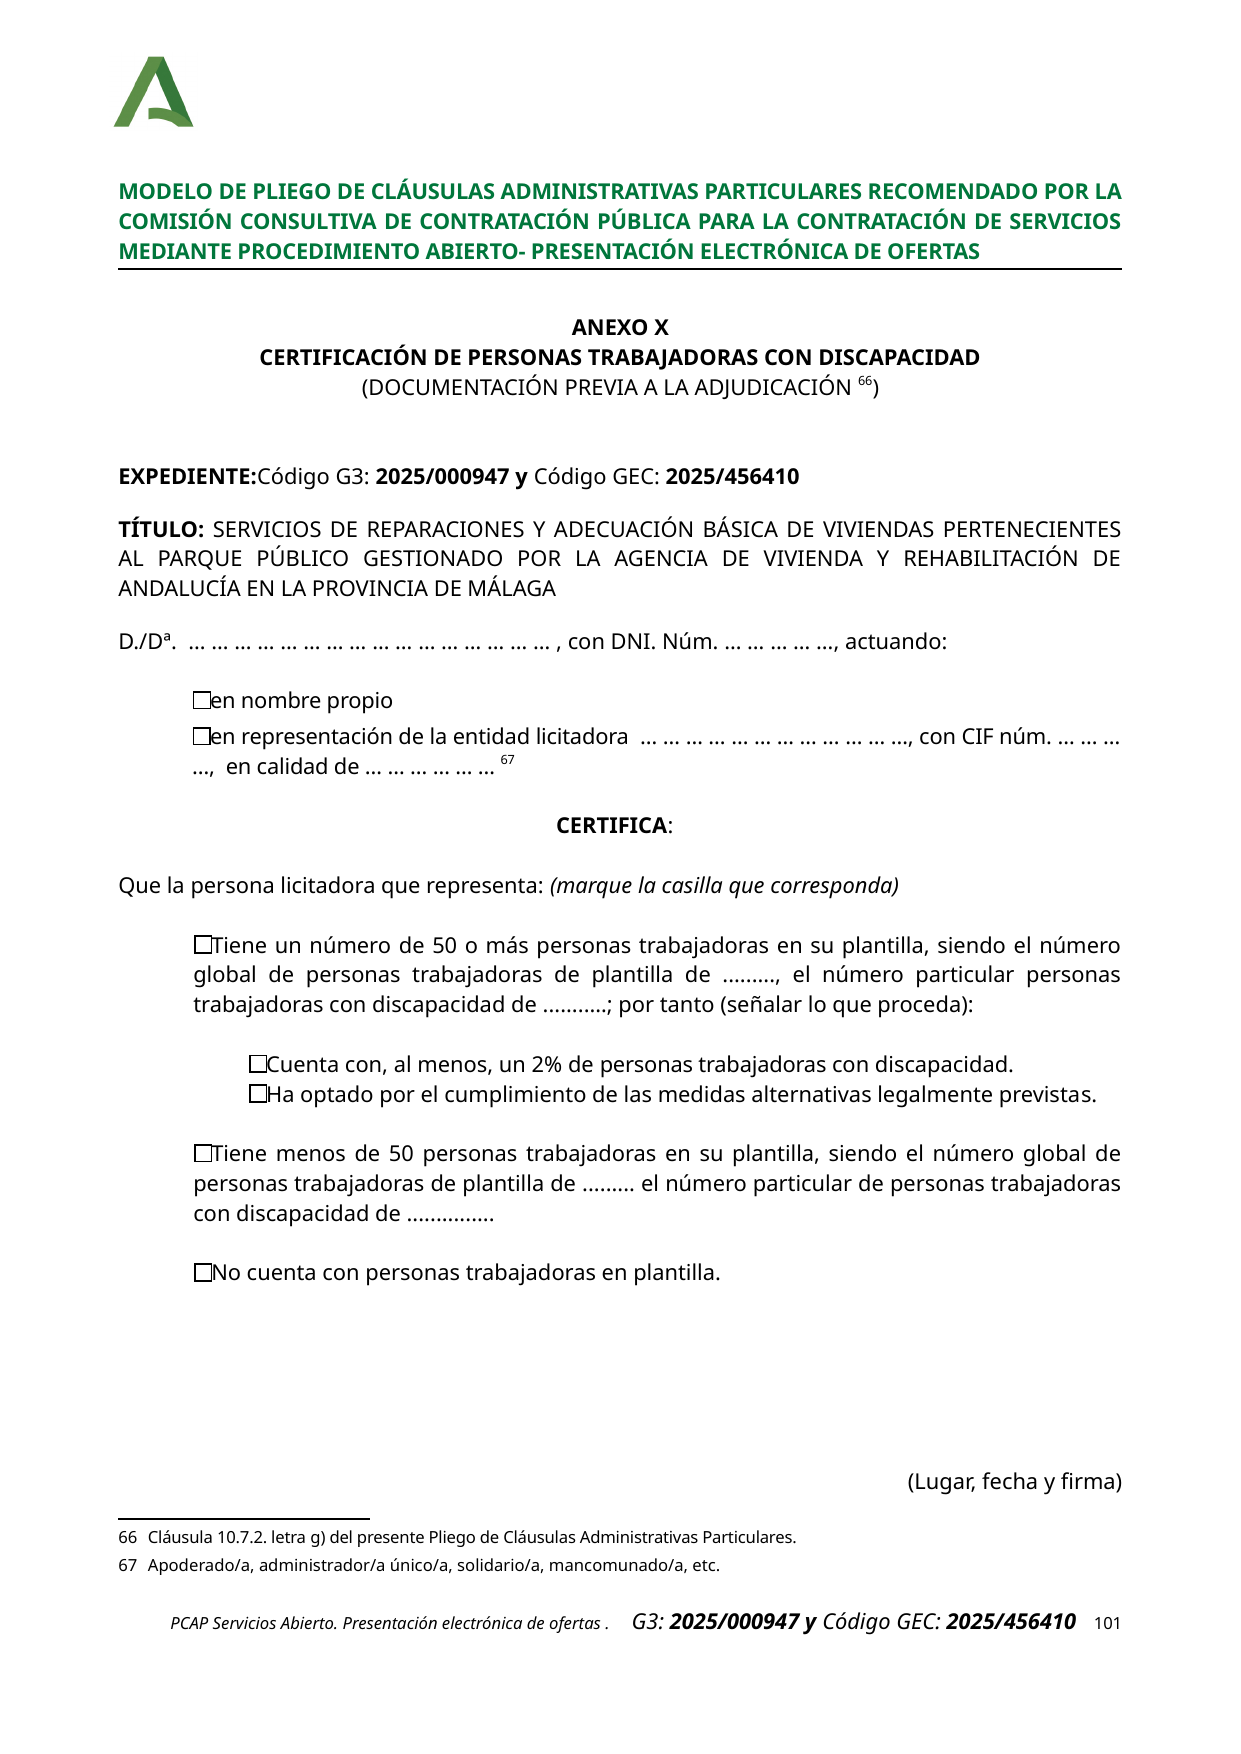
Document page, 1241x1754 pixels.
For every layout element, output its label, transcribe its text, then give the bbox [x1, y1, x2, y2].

text CERTIFICA: [118, 811, 1122, 840]
text Cláusula 10.7.2. letra g) del presente Pliego de Cláusulas Administrativas Particulares. [118, 1525, 1122, 1548]
text (Lugar, fecha y firma) [118, 1466, 1122, 1496]
text MODELO DE PLIEGO DE CLÁUSULAS ADMINISTRATIVAS PARTICULARES RECOMENDADO POR LA COMISIÓN CONSULTIVA DE CONTRATACIÓN PÚBLICA PARA LA CONTRATACIÓN DE SERVICIOS MEDIANTE PROCEDIMIENTO ABIERTO- PRESENTACIÓN ELECTRÓNICA DE OFERTAS [118, 176, 1122, 268]
list Tiene un número de 50 o más personas trabajadoras en su plantilla, siendo el número global de personas trabajadoras de plantilla de ........., el número particular personas trabajadoras con discapacidad de ........…; por tanto (señalar lo que proceda): [156, 930, 1122, 1019]
text TÍTULO: SERVICIOS DE REPARACIONES Y ADECUACIÓN BÁSICA DE VIVIENDAS PERTENECIENTES AL PARQUE PÚBLICO GESTIONADO POR LA AGENCIA DE VIVIENDA Y REHABILITACIÓN DE ANDALUCÍA EN LA PROVINCIA DE MÁLAGA [118, 514, 1122, 603]
text Que la persona licitadora que representa: (marque la casilla que corresponda) [118, 870, 1122, 900]
text EXPEDIENTE:Código G3: 2025/000947 y Código GEC: 2025/456410 [118, 461, 1122, 491]
text en representación de la entidad licitadora … … … … … … … … … … … …, con CIF núm. … … … …, en calidad de … … … … … … [192, 721, 1122, 781]
list Tiene menos de 50 personas trabajadoras en su plantilla, siendo el número global de personas trabajadoras de plantilla de ......... el número particular de personas trabajadoras con discapacidad de ............... [156, 1138, 1122, 1228]
list Ha optado por el cumplimiento de las medidas alternativas legalmente previstas. [213, 1079, 1122, 1108]
text (DOCUMENTACIÓN PREVIA A LA ADJUDICACIÓN ) [118, 372, 1122, 402]
text Apoderado/a, administrador/a único/a, solidario/a, mancomunado/a, etc. [118, 1554, 1122, 1577]
picture [109, 52, 198, 131]
text en nombre propio [192, 685, 1122, 715]
text ANEXO X [118, 312, 1122, 342]
text CERTIFICACIÓN DE PERSONAS TRABAJADORAS CON DISCAPACIDAD [118, 342, 1122, 372]
list Cuenta con, al menos, un 2% de personas trabajadoras con discapacidad. [213, 1049, 1122, 1079]
text D./Dª. … … … … … … … … … … … … … … … … , con DNI. Núm. … … … … …, actuando: [118, 626, 1122, 656]
list No cuenta con personas trabajadoras en plantilla. [156, 1257, 1122, 1287]
